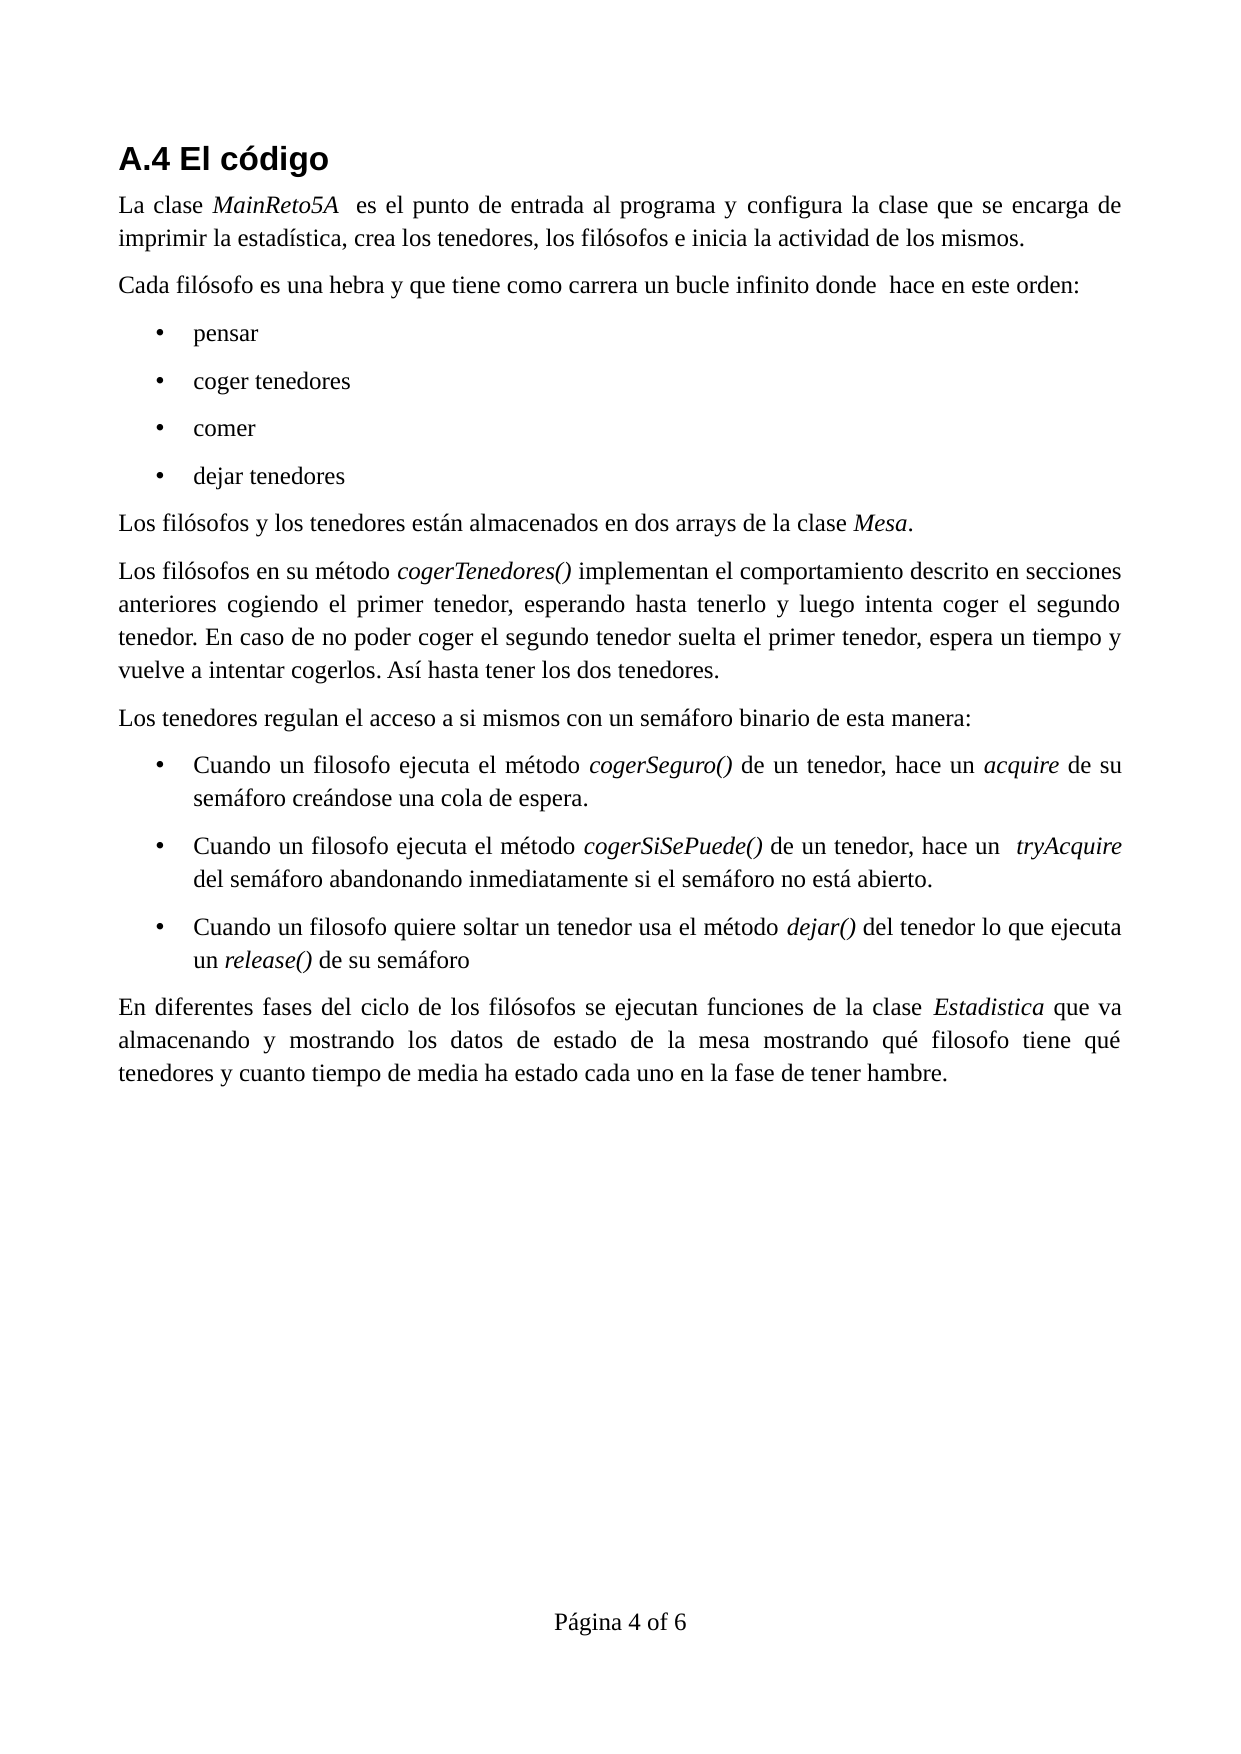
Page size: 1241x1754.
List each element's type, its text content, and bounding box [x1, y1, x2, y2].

text En diferentes fases del ciclo de los filósofos se ejecutan funciones de la clase Estadistica que va almacenando y mostrando los datos de estado de la mesa mostrando qué filosofo tiene qué tenedores y cuanto tiempo de media ha estado cada uno en la fase de tener hambre. [118, 992, 1122, 1087]
list comer [156, 413, 1122, 442]
list Cuando un filosofo quiere soltar un tenedor usa el método dejar() del tenedor lo que ejecuta un release() de su semáforo [156, 912, 1122, 973]
list Cuando un filosofo ejecuta el método cogerSeguro() de un tenedor, hace un acquire de su semáforo creándose una cola de espera. [156, 750, 1122, 812]
list Cuando un filosofo ejecuta el método cogerSiSePuede() de un tenedor, hace un tryAcquire del semáforo abandonando inmediatamente si el semáforo no está abierto. [156, 831, 1122, 893]
list dejar tenedores [156, 461, 1122, 490]
text Los tenedores regulan el acceso a si mismos con un semáforo binario de esta manera: [118, 703, 1122, 732]
subtitle A.4 El código [118, 139, 1122, 177]
text La clase MainReto5A es el punto de entrada al programa y configura la clase que se encarga de imprimir la estadística, crea los tenedores, los filósofos e inicia la actividad de los mismos. [118, 190, 1122, 252]
text Los filósofos y los tenedores están almacenados en dos arrays de la clase Mesa. [118, 508, 1122, 537]
text Cada filósofo es una hebra y que tiene como carrera un bucle infinito donde hace en este orden: [118, 271, 1122, 299]
list coger tenedores [156, 366, 1122, 394]
list pensar [156, 318, 1122, 347]
text Los filósofos en su método cogerTenedores() implementan el comportamiento descrito en secciones anteriores cogiendo el primer tenedor, esperando hasta tenerlo y luego intenta coger el segundo tenedor. En caso de no poder coger el segundo tenedor suelta el primer tenedor, espera un tiempo y vuelve a intentar cogerlos. Así hasta tener los dos tenedores. [118, 556, 1122, 684]
